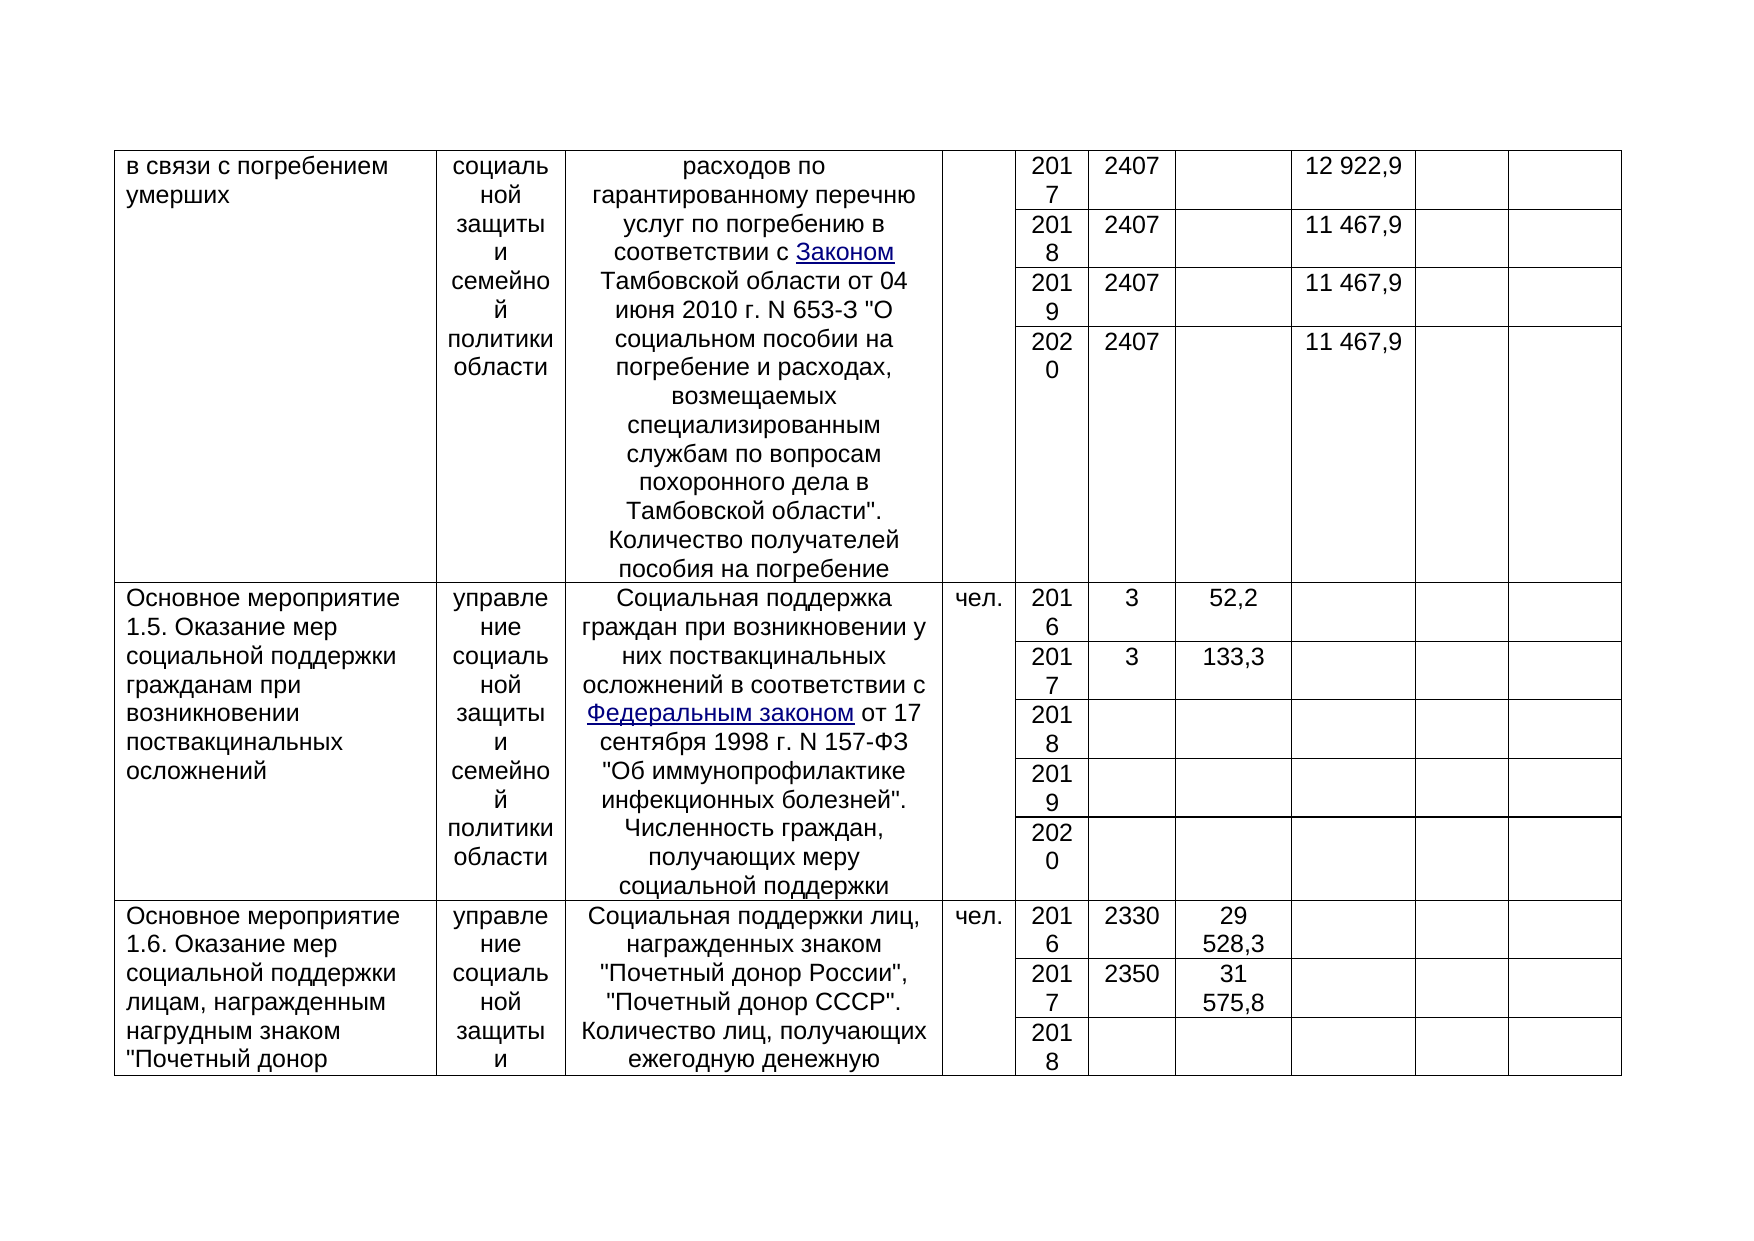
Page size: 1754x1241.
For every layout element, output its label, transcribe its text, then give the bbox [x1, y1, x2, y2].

table_cell [1509, 959, 1621, 1017]
table_cell 133,3 [1176, 642, 1291, 699]
table_cell [1292, 759, 1415, 816]
table_cell социальной защиты и семейной политики области [437, 151, 565, 582]
table_cell [1089, 1018, 1175, 1075]
table_cell [1176, 1018, 1291, 1075]
table_cell 2330 [1089, 901, 1175, 958]
table_cell 2020 [1016, 327, 1088, 582]
table_cell [1089, 700, 1175, 758]
table_cell [1176, 268, 1291, 326]
table_cell [1509, 700, 1621, 758]
table_cell 12 922,9 [1292, 151, 1415, 208]
table_cell [1416, 642, 1508, 699]
table_cell [1416, 759, 1508, 816]
table_cell 2407 [1089, 151, 1175, 208]
table_cell 2407 [1089, 210, 1175, 267]
table_cell [1292, 959, 1415, 1017]
table_cell [1416, 327, 1508, 582]
table_cell 3 [1089, 583, 1175, 641]
table_cell [1509, 327, 1621, 582]
table_cell чел. [943, 901, 1015, 1075]
table_cell [1416, 901, 1508, 958]
table_cell 2016 [1016, 901, 1088, 958]
table_cell [1416, 818, 1508, 899]
table_cell [1292, 642, 1415, 699]
table_cell [1509, 1018, 1621, 1075]
table_cell [1416, 210, 1508, 267]
table_cell управление социальной защиты и семейной политики области [437, 583, 565, 899]
table_cell 11 467,9 [1292, 210, 1415, 267]
table_cell 2017 [1016, 151, 1088, 208]
table_cell управление социальной защиты и [437, 901, 565, 1075]
table_cell 2407 [1089, 268, 1175, 326]
table_cell [1292, 901, 1415, 958]
table_cell в связи с погребением умерших [115, 151, 436, 582]
table_cell [1176, 151, 1291, 208]
table_cell [1509, 583, 1621, 641]
table_cell 11 467,9 [1292, 327, 1415, 582]
table_cell [1416, 583, 1508, 641]
table_cell 2407 [1089, 327, 1175, 582]
table_cell [1292, 818, 1415, 899]
table_cell [1416, 268, 1508, 326]
table_cell 2020 [1016, 818, 1088, 899]
table_cell [1292, 583, 1415, 641]
table_cell Социальная поддержка граждан при возникновении у них поствакцинальных осложнений в соответствии с Федеральным законом от 17 сентября 1998 г. N 157-ФЗ "Об иммунопрофилактике инфекционных болезней". Численность граждан, получающих меру социальной поддержки [566, 583, 942, 899]
table_cell [1089, 759, 1175, 816]
table_cell [1089, 818, 1175, 899]
table_cell [1509, 210, 1621, 267]
table_cell [1509, 151, 1621, 208]
table_cell [1416, 1018, 1508, 1075]
table_cell 31 575,8 [1176, 959, 1291, 1017]
table_cell [1176, 818, 1291, 899]
table_cell 2019 [1016, 759, 1088, 816]
table_cell [1292, 1018, 1415, 1075]
table_cell 2018 [1016, 700, 1088, 758]
table_cell [943, 151, 1015, 582]
table_cell 52,2 [1176, 583, 1291, 641]
table_cell [1416, 700, 1508, 758]
table_cell 2017 [1016, 959, 1088, 1017]
table_cell Основное мероприятие 1.6. Оказание мер социальной поддержки лицам, награжденным нагрудным знаком "Почетный донор [115, 901, 436, 1075]
table_cell [1509, 901, 1621, 958]
table_cell [1509, 759, 1621, 816]
table_cell [1176, 759, 1291, 816]
table_cell [1509, 268, 1621, 326]
table_cell Основное мероприятие 1.5. Оказание мер социальной поддержки гражданам при возникновении поствакцинальных осложнений [115, 583, 436, 899]
table_cell 2016 [1016, 583, 1088, 641]
table_cell Социальная поддержки лиц, награжденных знаком "Почетный донор России", "Почетный донор СССР". Количество лиц, получающих ежегодную денежную [566, 901, 942, 1075]
table_cell 11 467,9 [1292, 268, 1415, 326]
table_cell [1509, 818, 1621, 899]
table_cell 2017 [1016, 642, 1088, 699]
table_cell [1292, 700, 1415, 758]
table_cell 3 [1089, 642, 1175, 699]
table_cell [1176, 327, 1291, 582]
table_cell [1176, 210, 1291, 267]
table_cell чел. [943, 583, 1015, 899]
table_cell 29 528,3 [1176, 901, 1291, 958]
table_cell расходов по гарантированному перечню услуг по погребению в соответствии с Законом Тамбовской области от 04 июня 2010 г. N 653-З "О социальном пособии на погребение и расходах, возмещаемых специализированным службам по вопросам похоронного дела в Тамбовской области". Количество получателей пособия на погребение [566, 151, 942, 582]
table_cell 2018 [1016, 210, 1088, 267]
table_cell 2018 [1016, 1018, 1088, 1075]
table_cell [1416, 151, 1508, 208]
table_cell 2019 [1016, 268, 1088, 326]
table_cell [1416, 959, 1508, 1017]
table_cell 2350 [1089, 959, 1175, 1017]
table_cell [1176, 700, 1291, 758]
table_cell [1509, 642, 1621, 699]
